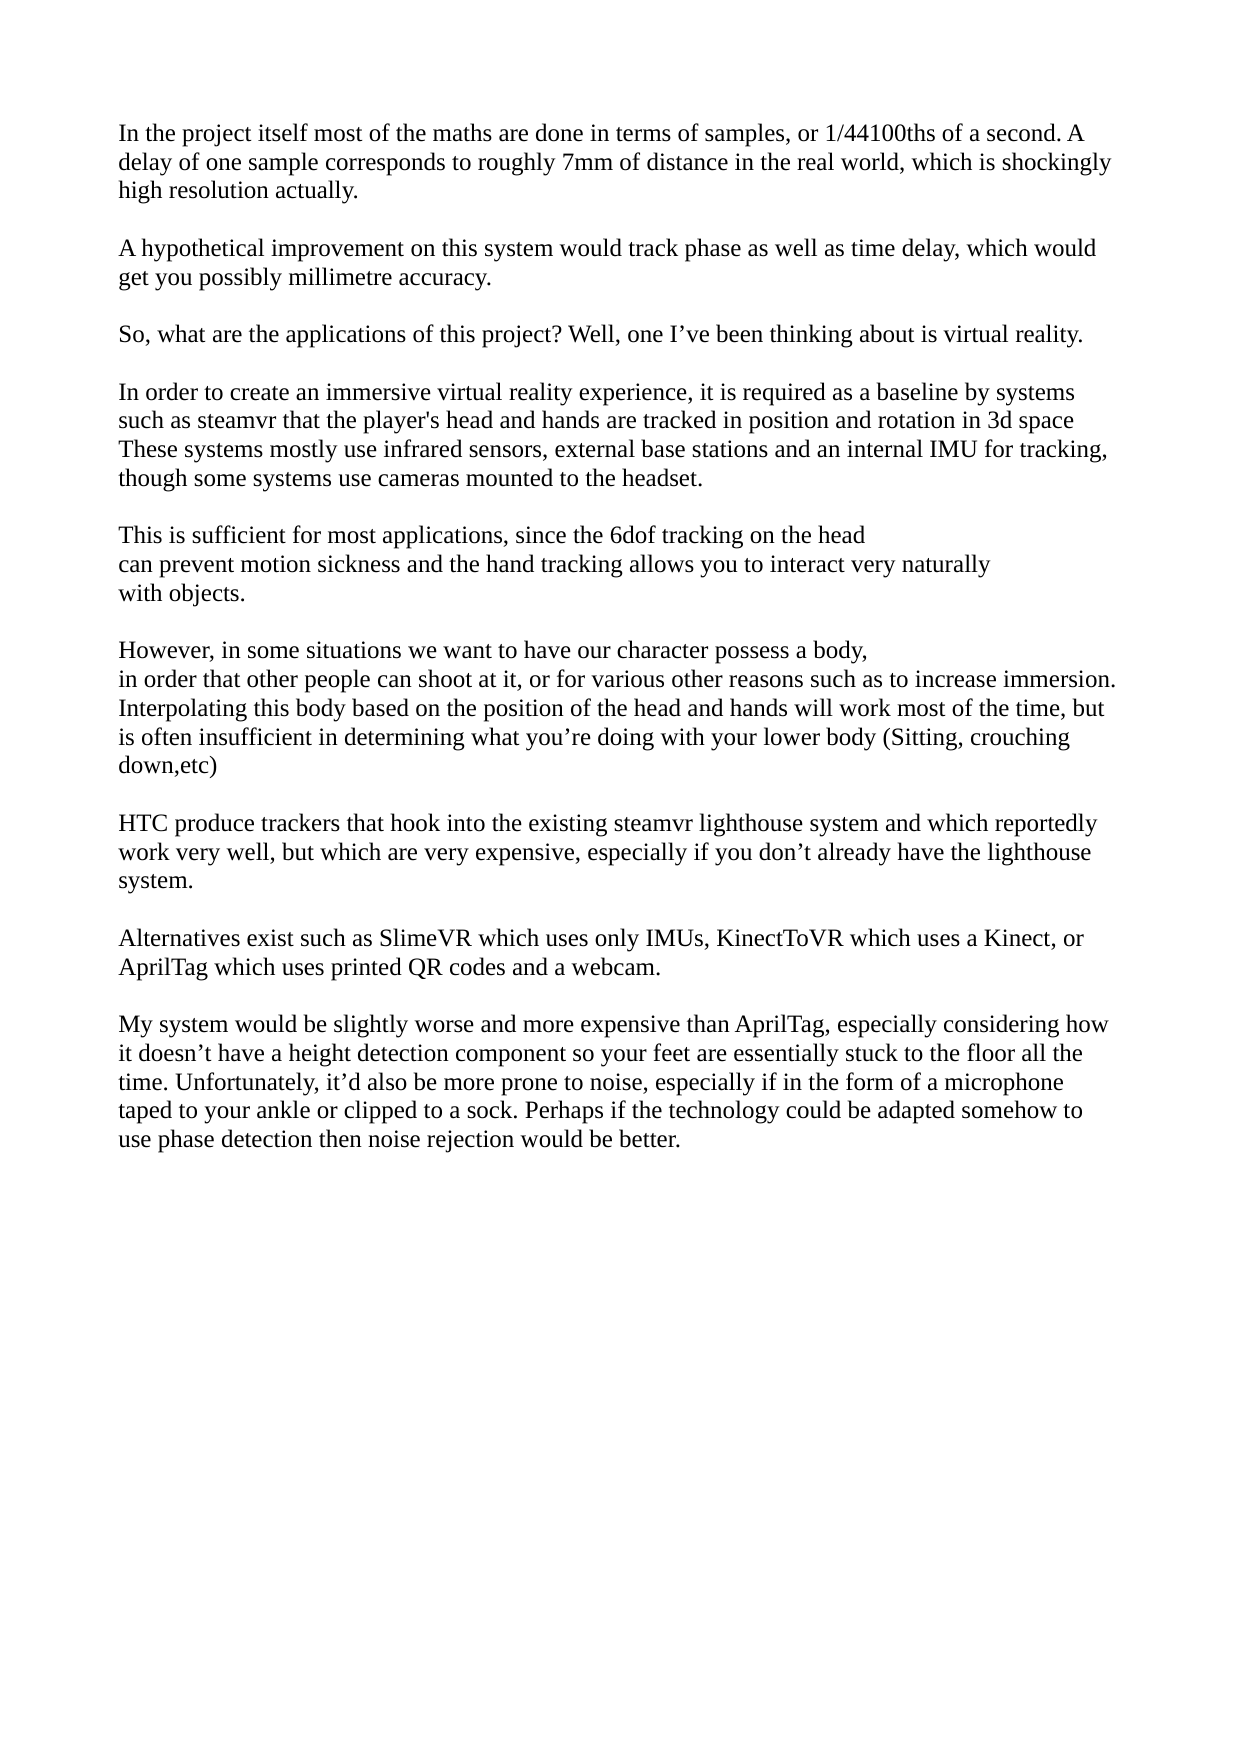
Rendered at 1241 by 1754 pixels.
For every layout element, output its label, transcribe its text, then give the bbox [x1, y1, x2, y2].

text This is sufficient for most applications, since the 6dof tracking on the head [118, 521, 1122, 549]
text My system would be slightly worse and more expensive than AprilTag, especially considering how it doesn’t have a height detection component so your feet are essentially stuck to the floor all the time. Unfortunately, it’d also be more prone to noise, especially if in the form of a microphone taped to your ankle or clipped to a sock. Perhaps if the technology could be adapted somehow to use phase detection then noise rejection would be better. [118, 1009, 1122, 1153]
text A hypothetical improvement on this system would track phase as well as time delay, which would get you possibly millimetre accuracy. [118, 233, 1122, 291]
text in order that other people can shoot at it, or for various other reasons such as to increase immersion. Interpolating this body based on the position of the head and hands will work most of the time, but is often insufficient in determining what you’re doing with your lower body (Sitting, crouching down,etc) [118, 664, 1122, 779]
text In order to create an immersive virtual reality experience, it is required as a baseline by systems such as steamvr that the player's head and hands are tracked in position and rotation in 3d space These systems mostly use infrared sensors, external base stations and an internal IMU for tracking, though some systems use cameras mounted to the headset. [118, 377, 1122, 492]
text with objects. [118, 578, 1122, 607]
text However, in some situations we want to have our character possess a body, [118, 636, 1122, 664]
text can prevent motion sickness and the hand tracking allows you to interact very naturally [118, 549, 1122, 578]
text HTC produce trackers that hook into the existing steamvr lighthouse system and which reportedly work very well, but which are very expensive, especially if you don’t already have the lighthouse system. [118, 808, 1122, 894]
text In the project itself most of the maths are done in terms of samples, or 1/44100ths of a second. A delay of one sample corresponds to roughly 7mm of distance in the real world, which is shockingly high resolution actually. [118, 118, 1122, 204]
text Alternatives exist such as SlimeVR which uses only IMUs, KinectToVR which uses a Kinect, or AprilTag which uses printed QR codes and a webcam. [118, 923, 1122, 981]
text So, what are the applications of this project? Well, one I’ve been thinking about is virtual reality. [118, 319, 1122, 348]
